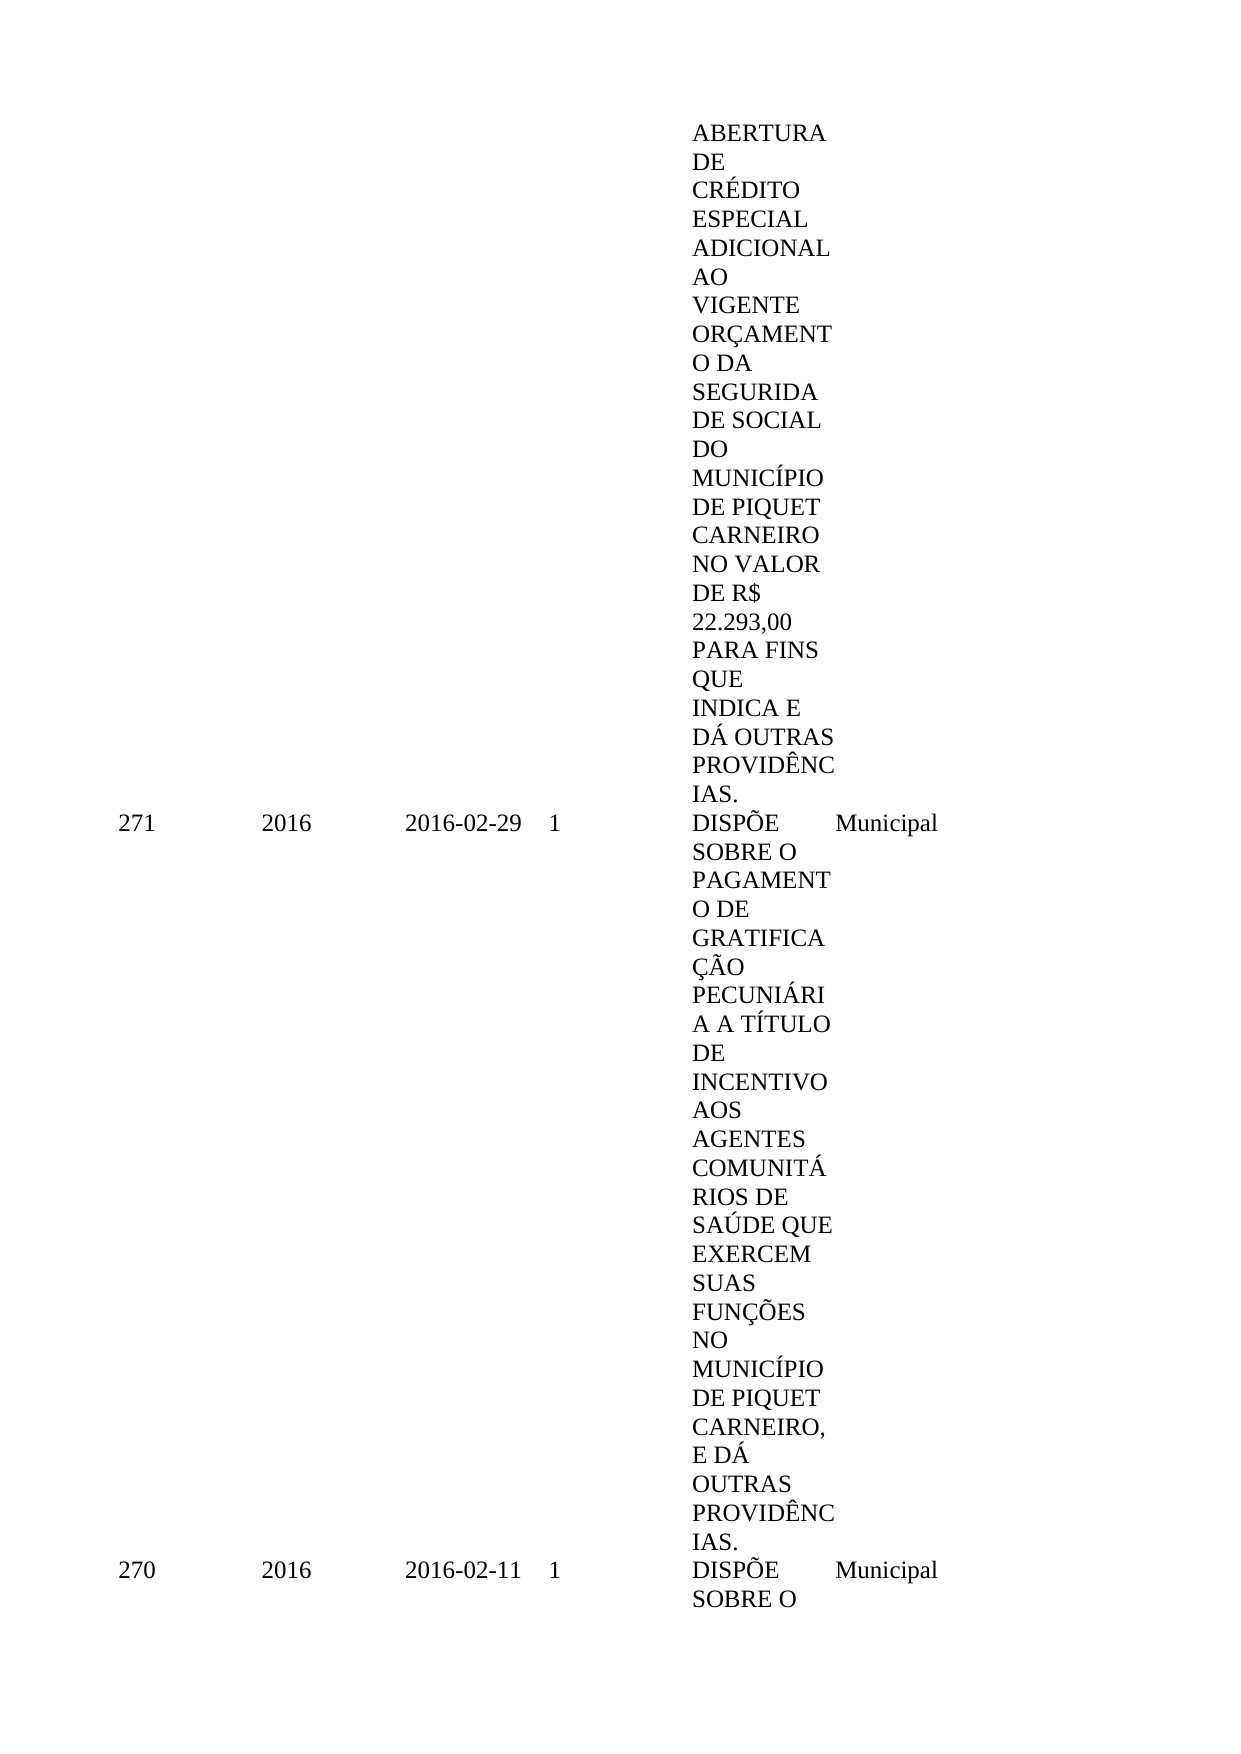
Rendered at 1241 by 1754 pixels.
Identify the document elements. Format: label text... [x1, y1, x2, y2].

table_cell 1 [548, 808, 692, 1556]
table_cell [979, 118, 1122, 808]
table_cell DISPÕE SOBRE O PAGAMENTO DE GRATIFICAÇÃO PECUNIÁRIA A TÍTULO DE INCENTIVO AOS AGENTES COMUNITÁRIOS DE SAÚDE QUE EXERCEM SUAS FUNÇÕES NO MUNICÍPIO DE PIQUET CARNEIRO, E DÁ OUTRAS PROVIDÊNCIAS. [692, 808, 835, 1556]
table_cell 2016 [261, 808, 405, 1556]
table_cell [405, 118, 548, 808]
table_cell 2016-02-29 [405, 808, 548, 1556]
table_cell [118, 118, 261, 808]
table_cell [979, 808, 1122, 1556]
table_cell 1 [548, 1556, 692, 1613]
table_cell [261, 118, 405, 808]
table_cell DISPÕE SOBRE O [692, 1556, 835, 1613]
table_cell 270 [118, 1556, 261, 1613]
table_cell Municipal [835, 808, 979, 1556]
table_cell 2016 [261, 1556, 405, 1613]
table_cell 271 [118, 808, 261, 1556]
table_cell [835, 118, 979, 808]
table_cell [548, 118, 692, 808]
table_cell [979, 1556, 1122, 1613]
table_cell ABERTURA DE CRÉDITO ESPECIAL ADICIONAL AO VIGENTE ORÇAMENTO DA SEGURIDADE SOCIAL DO MUNICÍPIO DE PIQUET CARNEIRO NO VALOR DE R$ 22.293,00 PARA FINS QUE INDICA E DÁ OUTRAS PROVIDÊNCIAS. [692, 118, 835, 808]
table_cell 2016-02-11 [405, 1556, 548, 1613]
table_cell Municipal [835, 1556, 979, 1613]
